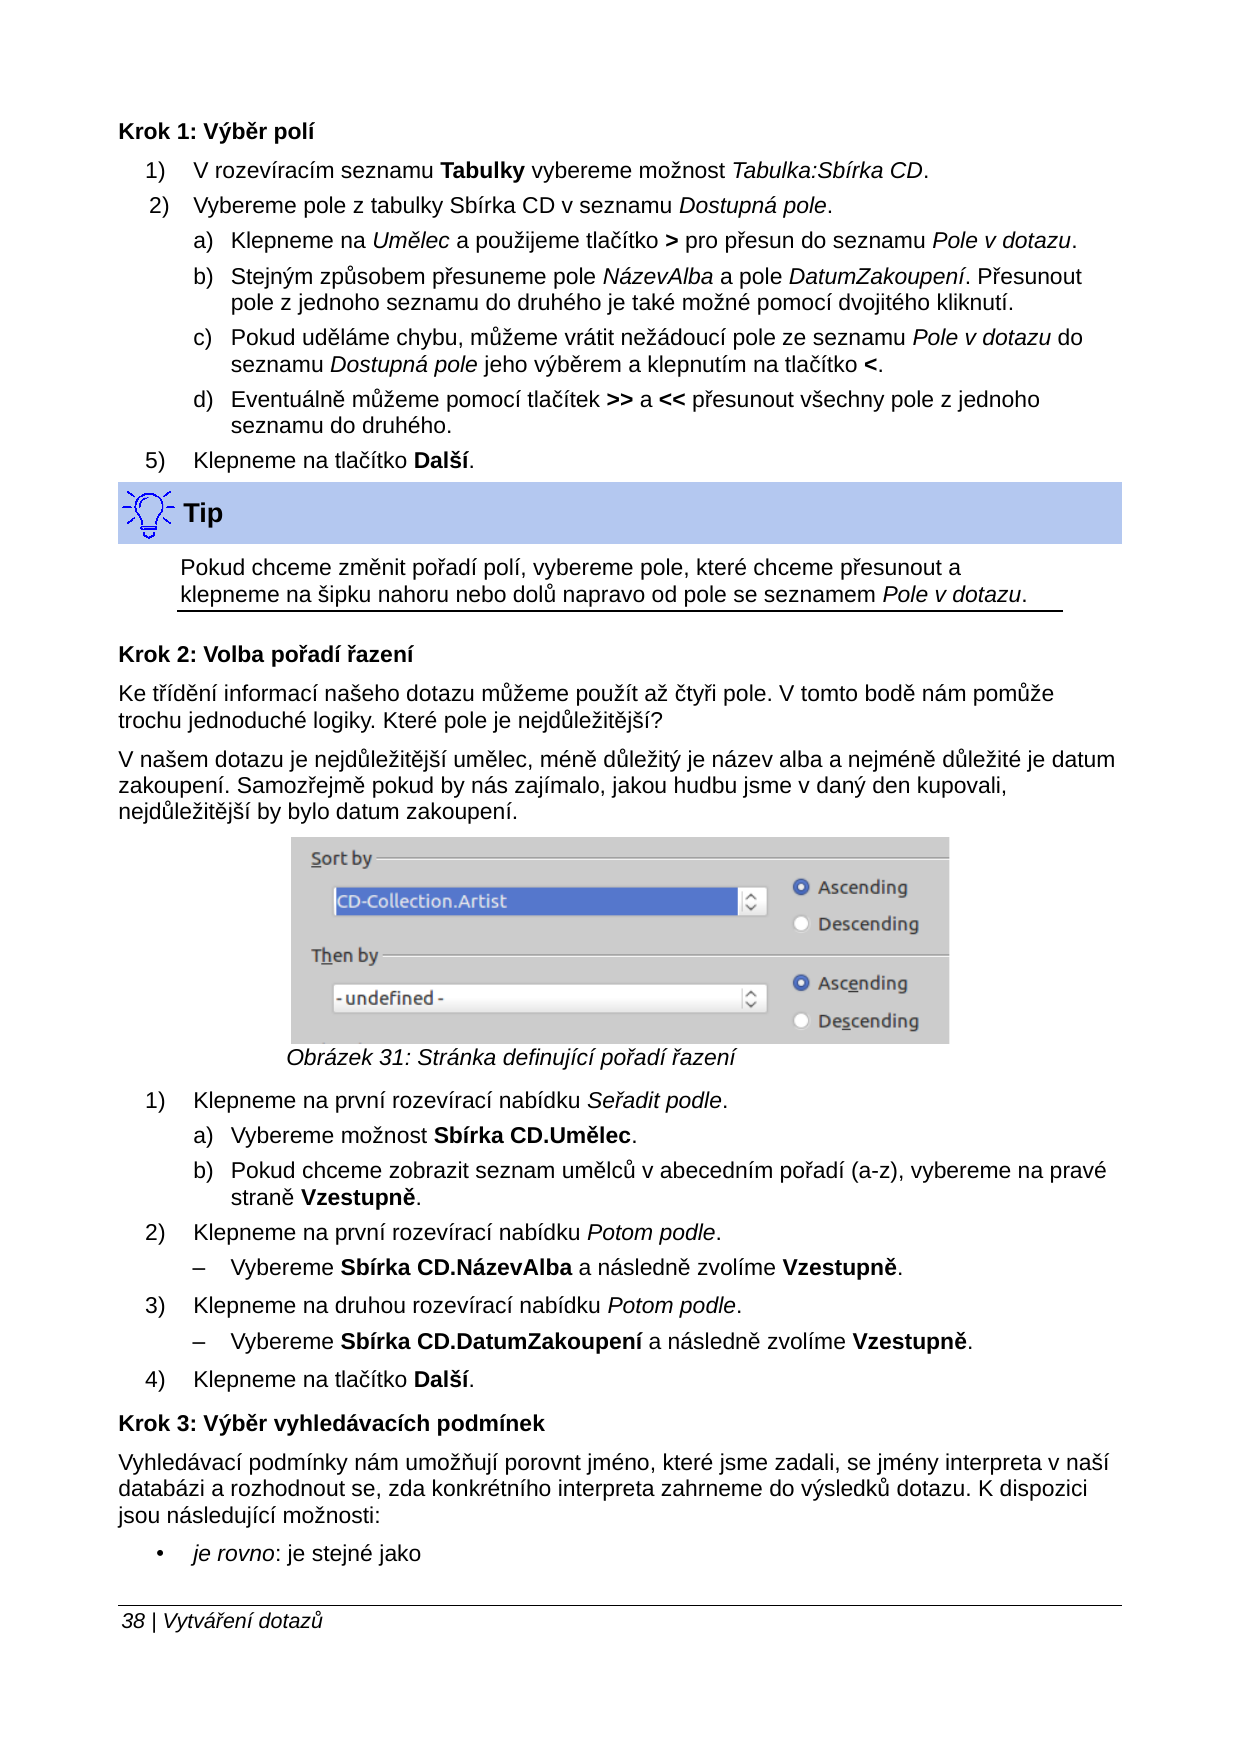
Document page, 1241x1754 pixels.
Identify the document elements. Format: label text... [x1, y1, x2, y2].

list Klepneme na tlačítko Další. [165, 447, 1122, 474]
list Vybereme Sbírka CD.DatumZakoupení a následně zvolíme Vzestupně. [192, 1328, 1122, 1354]
list Klepneme na druhou rozevírací nabídku Potom podle. [165, 1292, 1122, 1319]
text Vyhledávací podmínky nám umožňují porovnt jméno, které jsme zadali, se jmény interpreta v naší databázi a rozhodnout se, zda konkrétního interpreta zahrneme do výsledků dotazu. K dispozici jsou následující možnosti: [118, 1449, 1122, 1528]
list je rovno: je stejné jako [156, 1540, 1122, 1567]
text Pokud chceme změnit pořadí polí, vybereme pole, které chceme přesunout a klepneme na šipku nahoru nebo dolů napravo od pole se seznamem Pole v dotazu. [177, 551, 1063, 610]
list V rozevíracím seznamu Tabulky vybereme možnost Tabulka:Sbírka CD. [165, 157, 1122, 183]
picture [291, 837, 950, 1044]
text Krok 3: Výběr vyhledávacích podmínek [118, 1410, 1122, 1436]
picture [119, 483, 179, 543]
list Pokud uděláme chybu, můžeme vrátit nežádoucí pole ze seznamu Pole v dotazu do seznamu Dostupná pole jeho výběrem a klepnutím na tlačítko <. [193, 324, 1122, 377]
list Klepneme na tlačítko Další. [165, 1366, 1122, 1392]
list Vybereme pole z tabulky Sbírka CD v seznamu Dostupná pole. [169, 192, 1122, 218]
text Krok 1: Výběr polí [118, 118, 1122, 144]
text Ke třídění informací našeho dotazu můžeme použít až čtyři pole. V tomto bodě nám pomůže trochu jednoduché logiky. Které pole je nejdůležitější? [118, 680, 1122, 733]
list Pokud chceme zobrazit seznam umělců v abecedním pořadí (a-z), vybereme na pravé straně Vzestupně. [193, 1157, 1122, 1210]
list Eventuálně můžeme pomocí tlačítek >> a << přesunout všechny pole z jednoho seznamu do druhého. [193, 386, 1122, 438]
list Vybereme možnost Sbírka CD.Umělec. [193, 1122, 1122, 1148]
list Vybereme Sbírka CD.NázevAlba a následně zvolíme Vzestupně. [192, 1254, 1122, 1281]
subtitle Tip [118, 482, 1122, 544]
list Klepneme na první rozevírací nabídku Potom podle. [165, 1219, 1122, 1245]
list Stejným způsobem přesuneme pole NázevAlba a pole DatumZakoupení. Přesunout pole z jednoho seznamu do druhého je také možné pomocí dvojitého kliknutí. [193, 263, 1122, 315]
list Klepneme na první rozevírací nabídku Seřadit podle. [165, 1087, 1122, 1113]
text Krok 2: Volba pořadí řazení [118, 641, 1122, 668]
list Klepneme na Umělec a použijeme tlačítko > pro přesun do seznamu Pole v dotazu. [193, 227, 1122, 254]
text Obrázek 31: Stránka definující pořadí řazení [286, 1044, 954, 1070]
text V našem dotazu je nejdůležitější umělec, méně důležitý je název alba a nejméně důležité je datum zakoupení. Samozřejmě pokud by nás zajímalo, jakou hudbu jsme v daný den kupovali, nejdůležitější by bylo datum zakoupení. [118, 746, 1122, 824]
